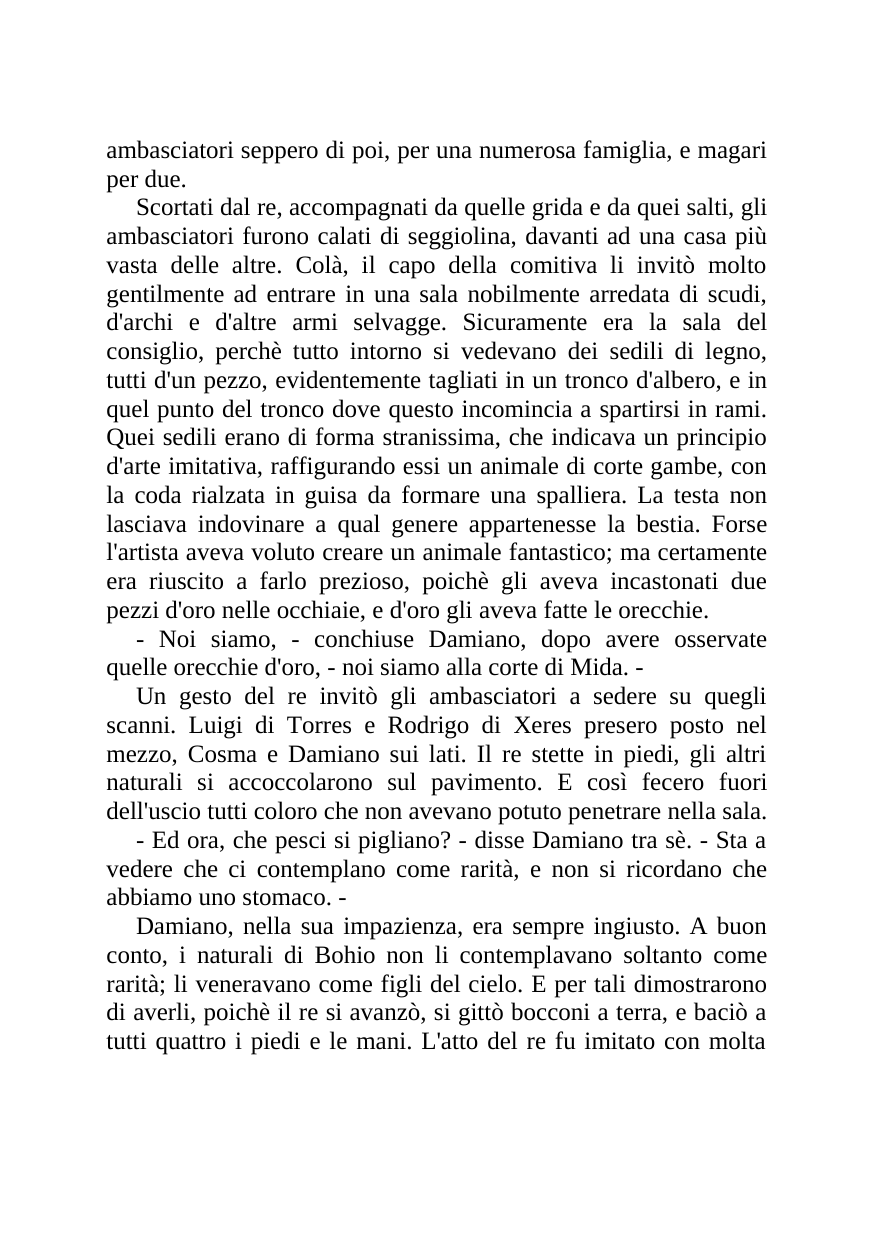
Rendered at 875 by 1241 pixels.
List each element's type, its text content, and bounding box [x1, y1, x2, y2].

text ambasciatori seppero di poi, per una numerosa famiglia, e magari per due. [106, 135, 768, 192]
text - Noi siamo, - conchiuse Damiano, dopo avere osservate quelle orecchie d'oro, - noi siamo alla corte di Mida. - [106, 624, 768, 681]
text Scortati dal re, accompagnati da quelle grida e da quei salti, gli ambasciatori furono calati di seggiolina, davanti ad una casa più vasta delle altre. Colà, il capo della comitiva li invitò molto gentilmente ad entrare in una sala nobilmente arredata di scudi, d'archi e d'altre armi selvagge. Sicuramente era la sala del consiglio, perchè tutto intorno si vedevano dei sedili di legno, tutti d'un pezzo, evidentemente tagliati in un tronco d'albero, e in quel punto del tronco dove questo incomincia a spartirsi in rami. Quei sedili erano di forma stranissima, che indicava un principio d'arte imitativa, raffigurando essi un animale di corte gambe, con la coda rialzata in guisa da formare una spalliera. La testa non lasciava indovinare a qual genere appartenesse la bestia. Forse l'artista aveva voluto creare un animale fantastico; ma certamente era riuscito a farlo prezioso, poichè gli aveva incastonati due pezzi d'oro nelle occhiaie, e d'oro gli aveva fatte le orecchie. [106, 192, 768, 624]
text - Ed ora, che pesci si pigliano? - disse Damiano tra sè. - Sta a vedere che ci contemplano come rarità, e non si ricordano che abbiamo uno stomaco. - [106, 825, 768, 911]
text Un gesto del re invitò gli ambasciatori a sedere su quegli scanni. Luigi di Torres e Rodrigo di Xeres presero posto nel mezzo, Cosma e Damiano sui lati. Il re stette in piedi, gli altri naturali si accoccolarono sul pavimento. E così fecero fuori dell'uscio tutti coloro che non avevano potuto penetrare nella sala. [106, 681, 768, 825]
text Damiano, nella sua impazienza, era sempre ingiusto. A buon conto, i naturali di Bohio non li contemplavano soltanto come rarità; li veneravano come figli del cielo. E per tali dimostrarono di averli, poichè il re si avanzò, si gittò bocconi a terra, e baciò a tutti quattro i piedi e le mani. L'atto del re fu imitato con molta [106, 911, 768, 1055]
